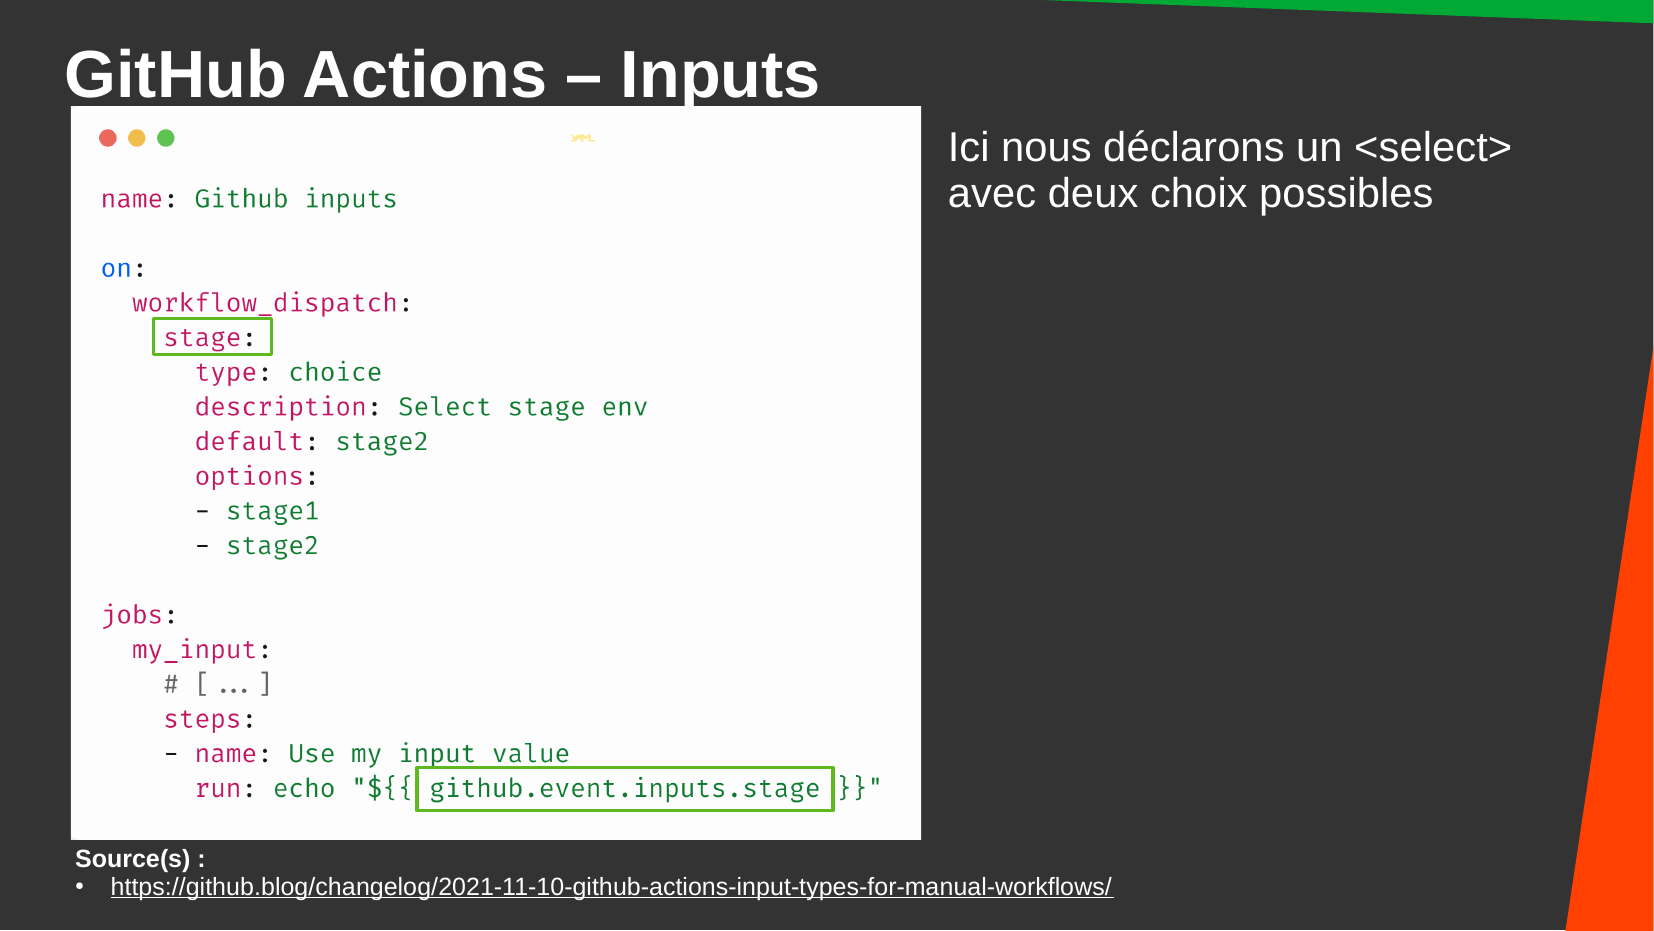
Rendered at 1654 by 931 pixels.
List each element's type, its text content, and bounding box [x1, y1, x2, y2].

text_box [1565, 342, 1654, 931]
text_box Ici nous déclarons un <select> avec deux choix possibles [933, 115, 1607, 615]
text_box Source(s) : https://github.blog/changelog/2021-11-10-github-actions-input-types-for-manual-workflows/ [60, 799, 1546, 909]
picture [70, 106, 922, 840]
text_box [1042, 0, 1654, 24]
title GitHub Actions – Inputs [64, 37, 1577, 119]
